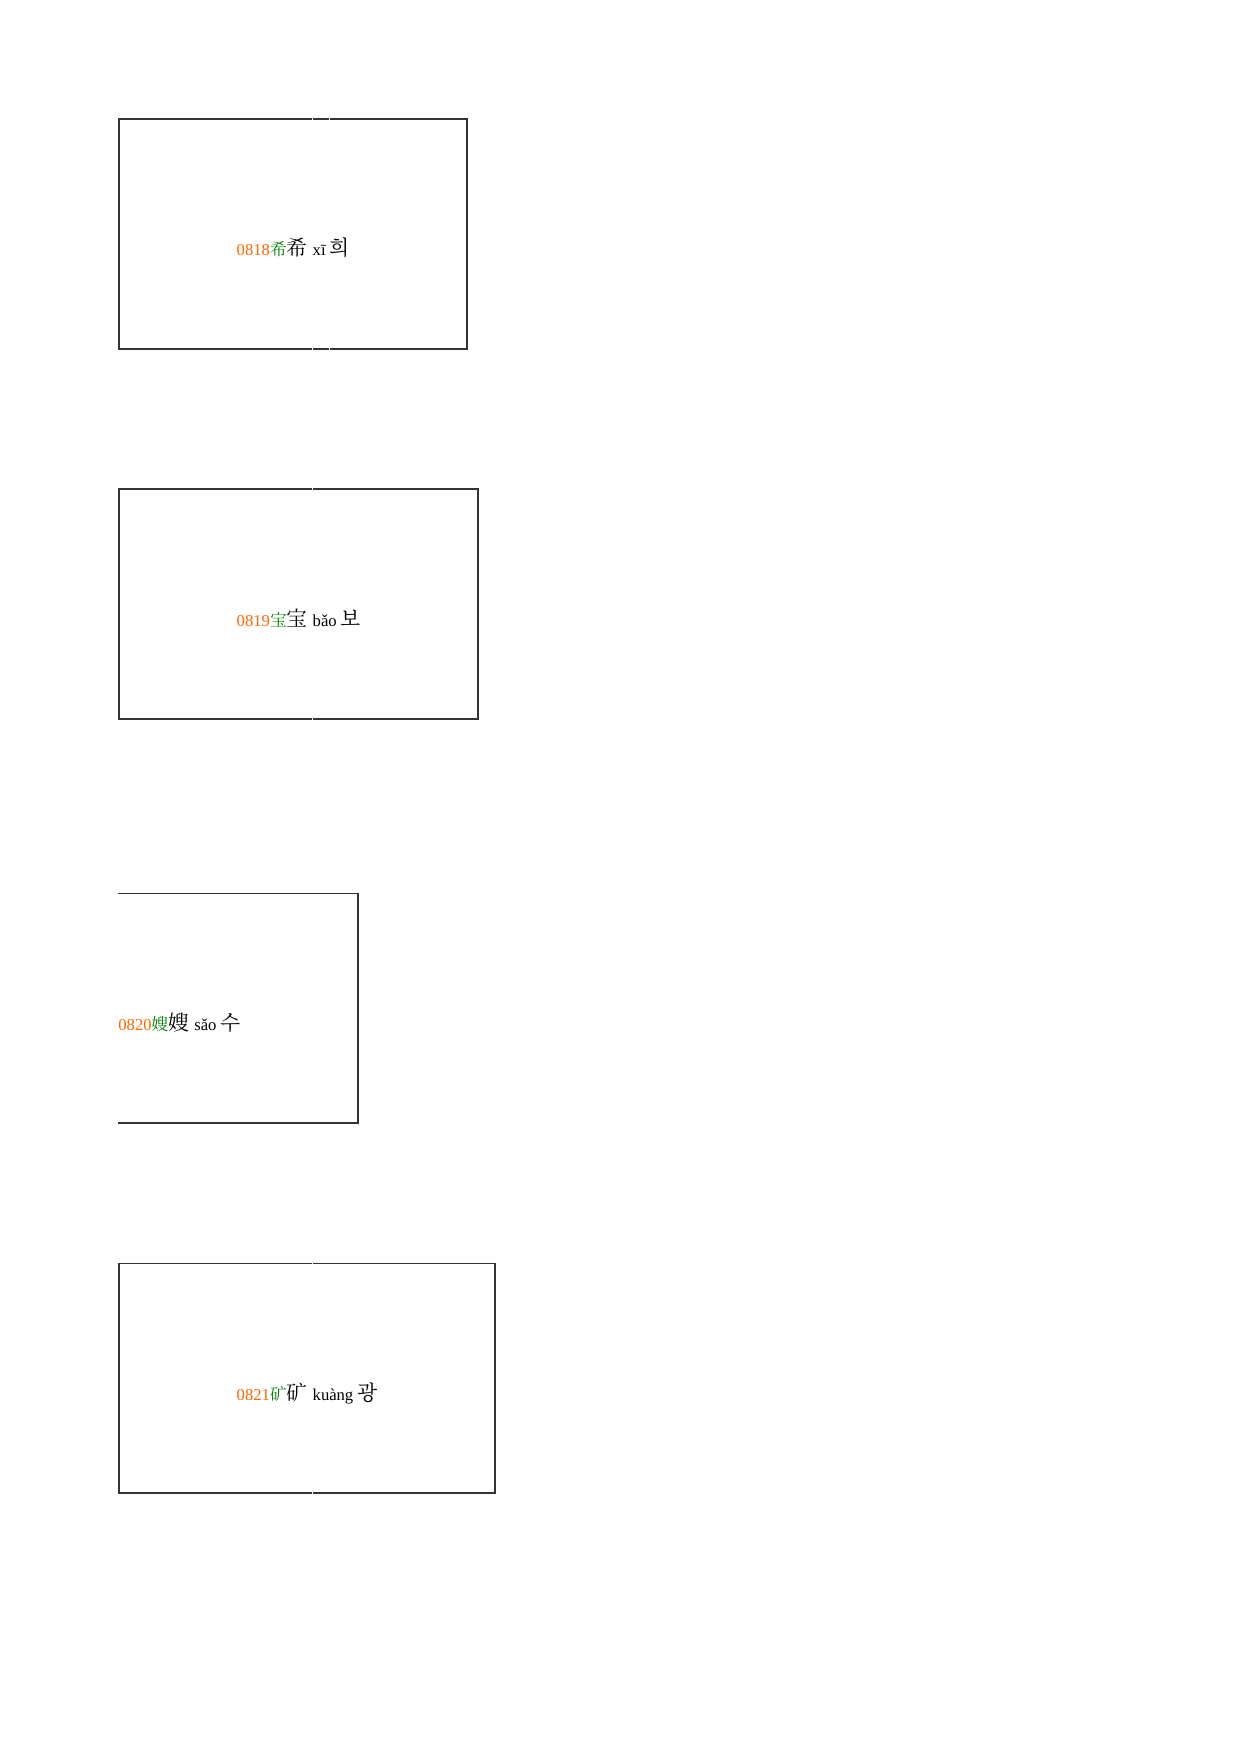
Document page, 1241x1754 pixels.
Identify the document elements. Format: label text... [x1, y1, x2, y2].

text 0820嫂嫂 sǎo 수 [118, 894, 357, 1122]
text 0821矿矿 kuàng 광 [120, 1264, 494, 1493]
text [468, 118, 1122, 349]
text [496, 1262, 1122, 1494]
text 0818希希 xī 희 [120, 119, 466, 349]
text [359, 892, 1122, 1124]
text [479, 488, 1122, 719]
text 0819宝宝 bǎo 보 [120, 489, 477, 719]
